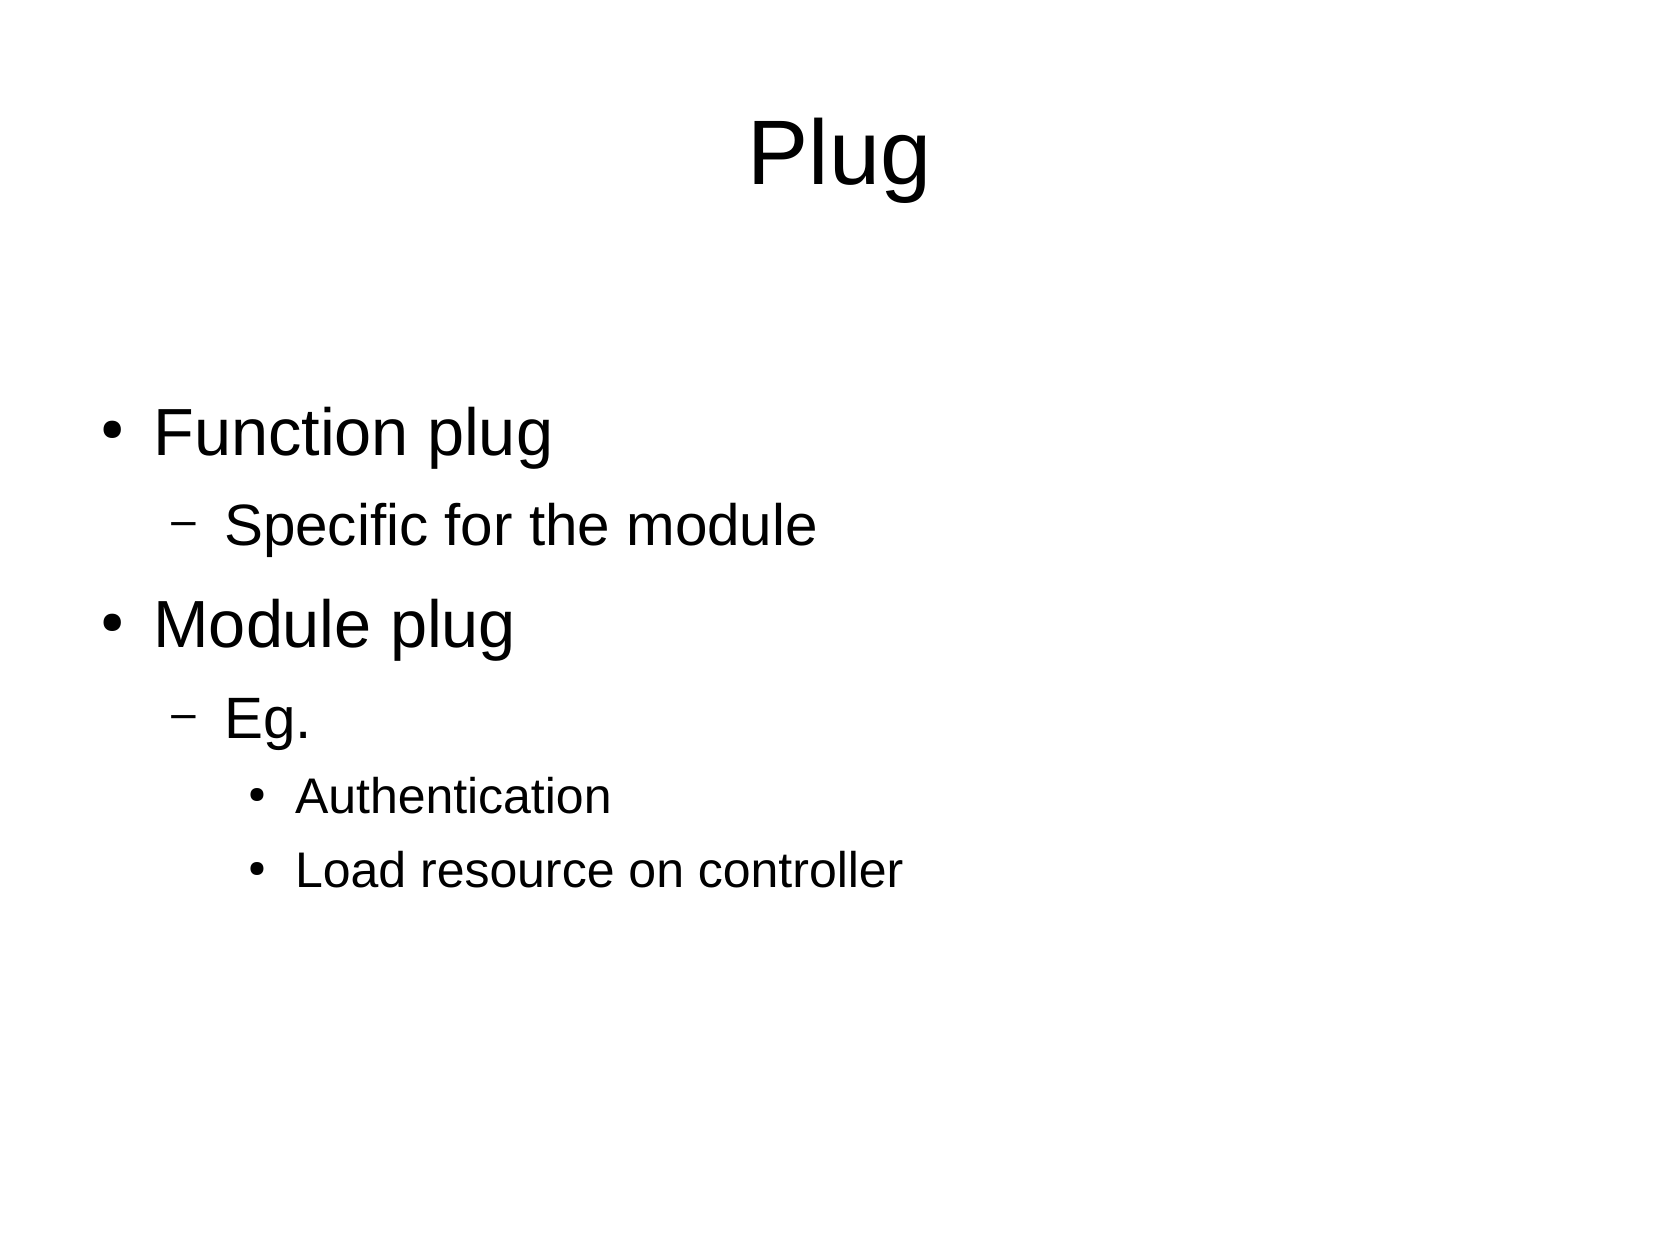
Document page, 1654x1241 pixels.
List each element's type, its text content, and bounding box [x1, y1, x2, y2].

list Function plug Specific for the module Module plug Eg. Authentication Load resource on controller [82, 290, 1571, 1010]
title Plug [82, 49, 1571, 257]
